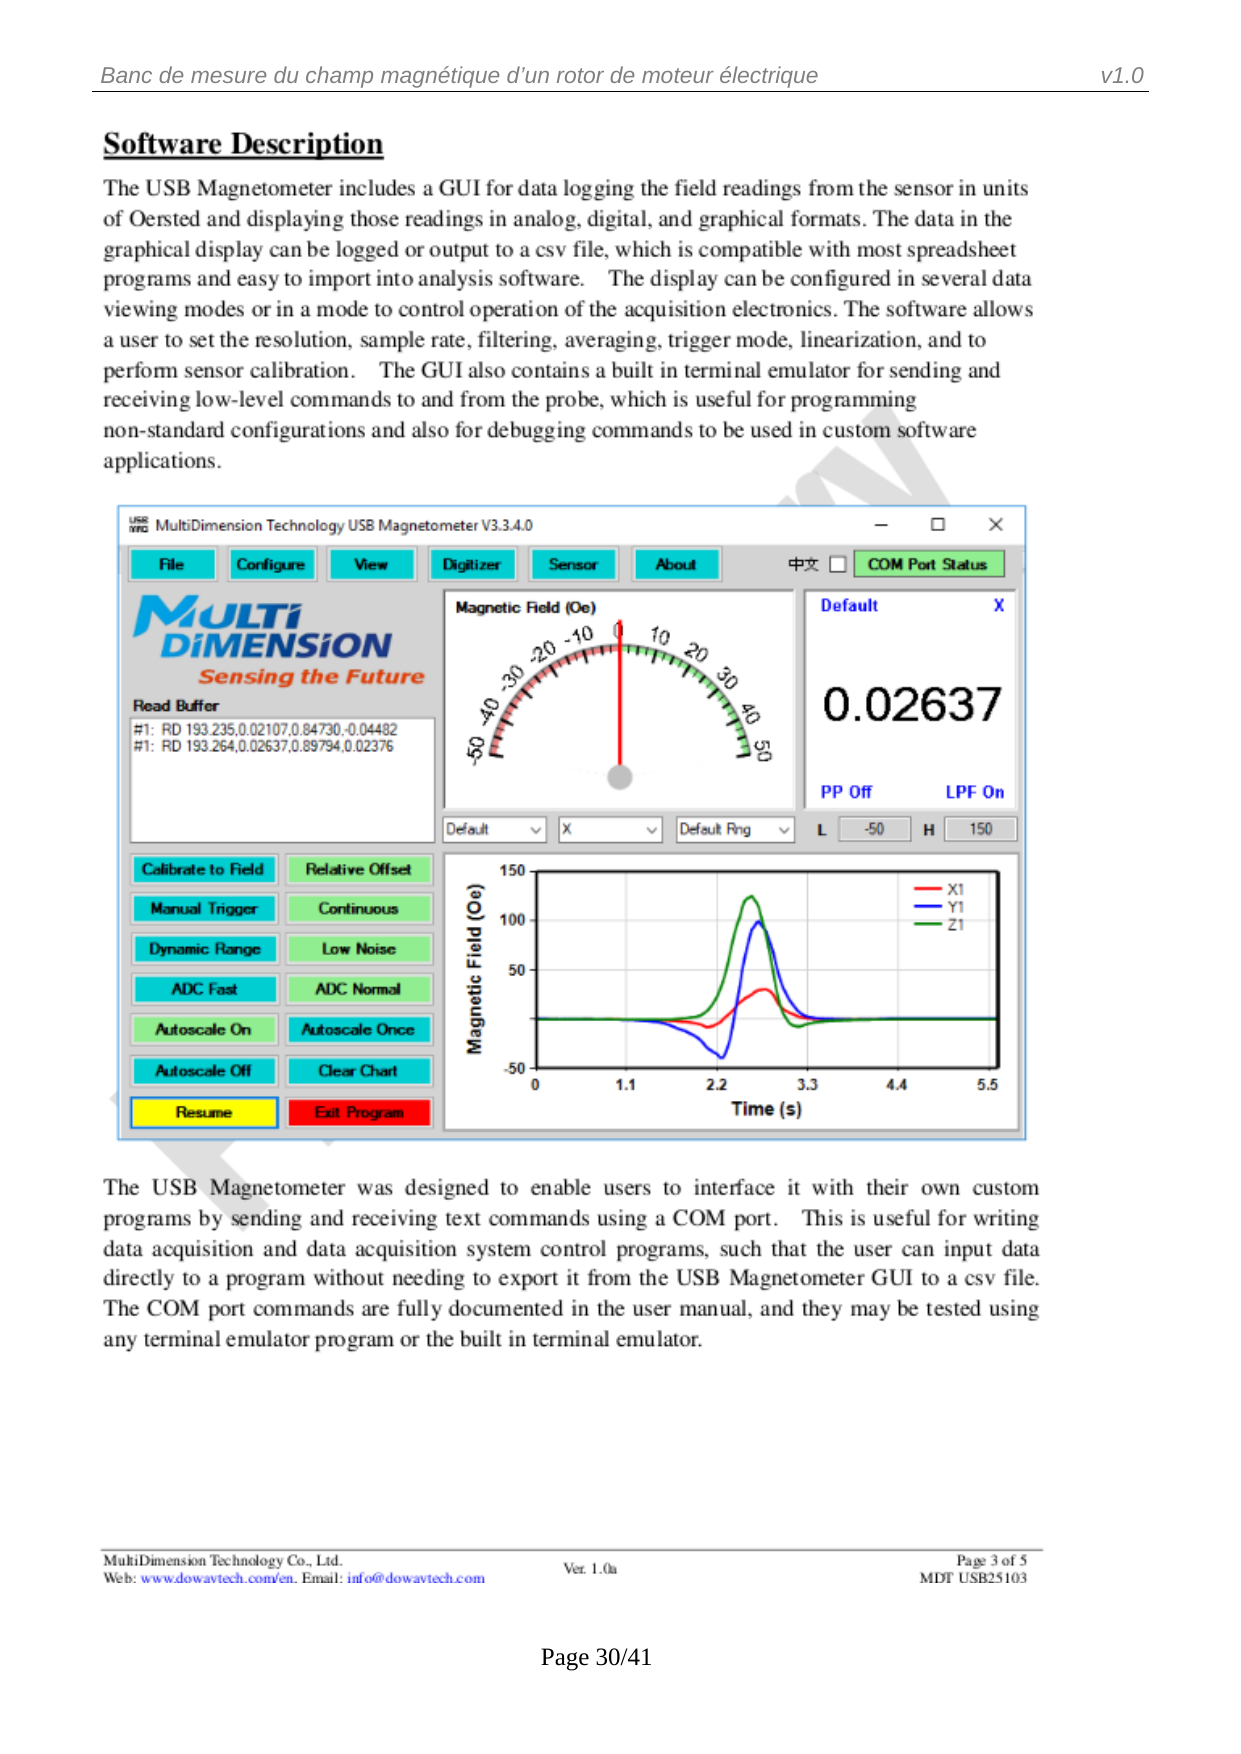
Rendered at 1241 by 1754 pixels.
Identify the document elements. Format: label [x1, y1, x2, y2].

picture [94, 120, 1049, 1583]
